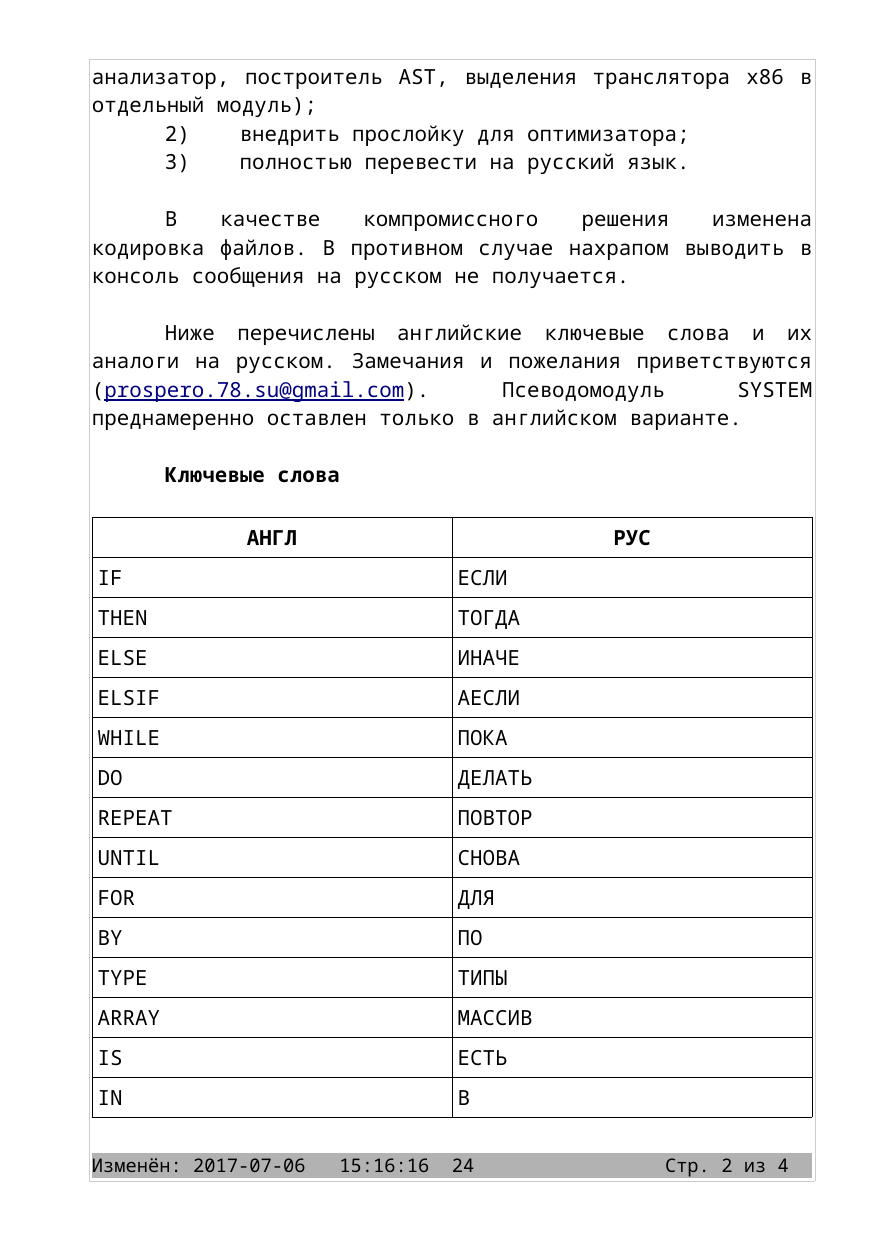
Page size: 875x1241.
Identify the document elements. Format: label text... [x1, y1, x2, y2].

table_cell В [453, 1078, 812, 1117]
table_cell ДЕЛАТЬ [453, 758, 812, 797]
table_cell ПО [453, 918, 812, 957]
table_cell BY [93, 918, 452, 957]
table_cell ELSIF [93, 678, 452, 717]
table_cell ПОКА [453, 718, 812, 757]
list полностью перевести на русский язык. [92, 147, 812, 176]
table_cell ТИПЫ [453, 958, 812, 997]
table_cell WHILE [93, 718, 452, 757]
text Ниже перечислены английские ключевые слова и их аналоги на русском. Замечания и пожелания приветствуются (prospero.78.su@gmail.com). Псеводомодуль SYSTEM преднамеренно оставлен только в английском варианте. [92, 318, 812, 432]
table_cell THEN [93, 598, 452, 637]
list анализатор, построитель AST, выделения транслятора x86 в отдельный модуль); [92, 62, 812, 119]
table_cell UNTIL [93, 838, 452, 877]
table_cell DO [93, 758, 452, 797]
table_header РУС [453, 518, 812, 557]
table_cell МАССИВ [453, 998, 812, 1037]
text Ключевые слова [92, 460, 812, 489]
table_header АНГЛ [93, 518, 452, 557]
table_cell СНОВА [453, 838, 812, 877]
table_cell TYPE [93, 958, 452, 997]
table_cell IS [93, 1038, 452, 1077]
table_cell АЕСЛИ [453, 678, 812, 717]
table_cell ЕСЛИ [453, 558, 812, 597]
table_cell ИНАЧЕ [453, 638, 812, 677]
table_cell ЕСТЬ [453, 1038, 812, 1077]
table_cell IN [93, 1078, 452, 1117]
table_cell ТОГДА [453, 598, 812, 637]
table_cell ARRAY [93, 998, 452, 1037]
text В качестве компромиссного решения изменена кодировка файлов. В противном случае нахрапом выводить в консоль сообщения на русском не получается. [92, 204, 812, 289]
table_cell ПОВТОР [453, 798, 812, 837]
table_cell REPEAT [93, 798, 452, 837]
table_cell IF [93, 558, 452, 597]
table_cell ДЛЯ [453, 878, 812, 917]
table_cell ELSE [93, 638, 452, 677]
list внедрить прослойку для оптимизатора; [92, 119, 812, 147]
table_cell FOR [93, 878, 452, 917]
